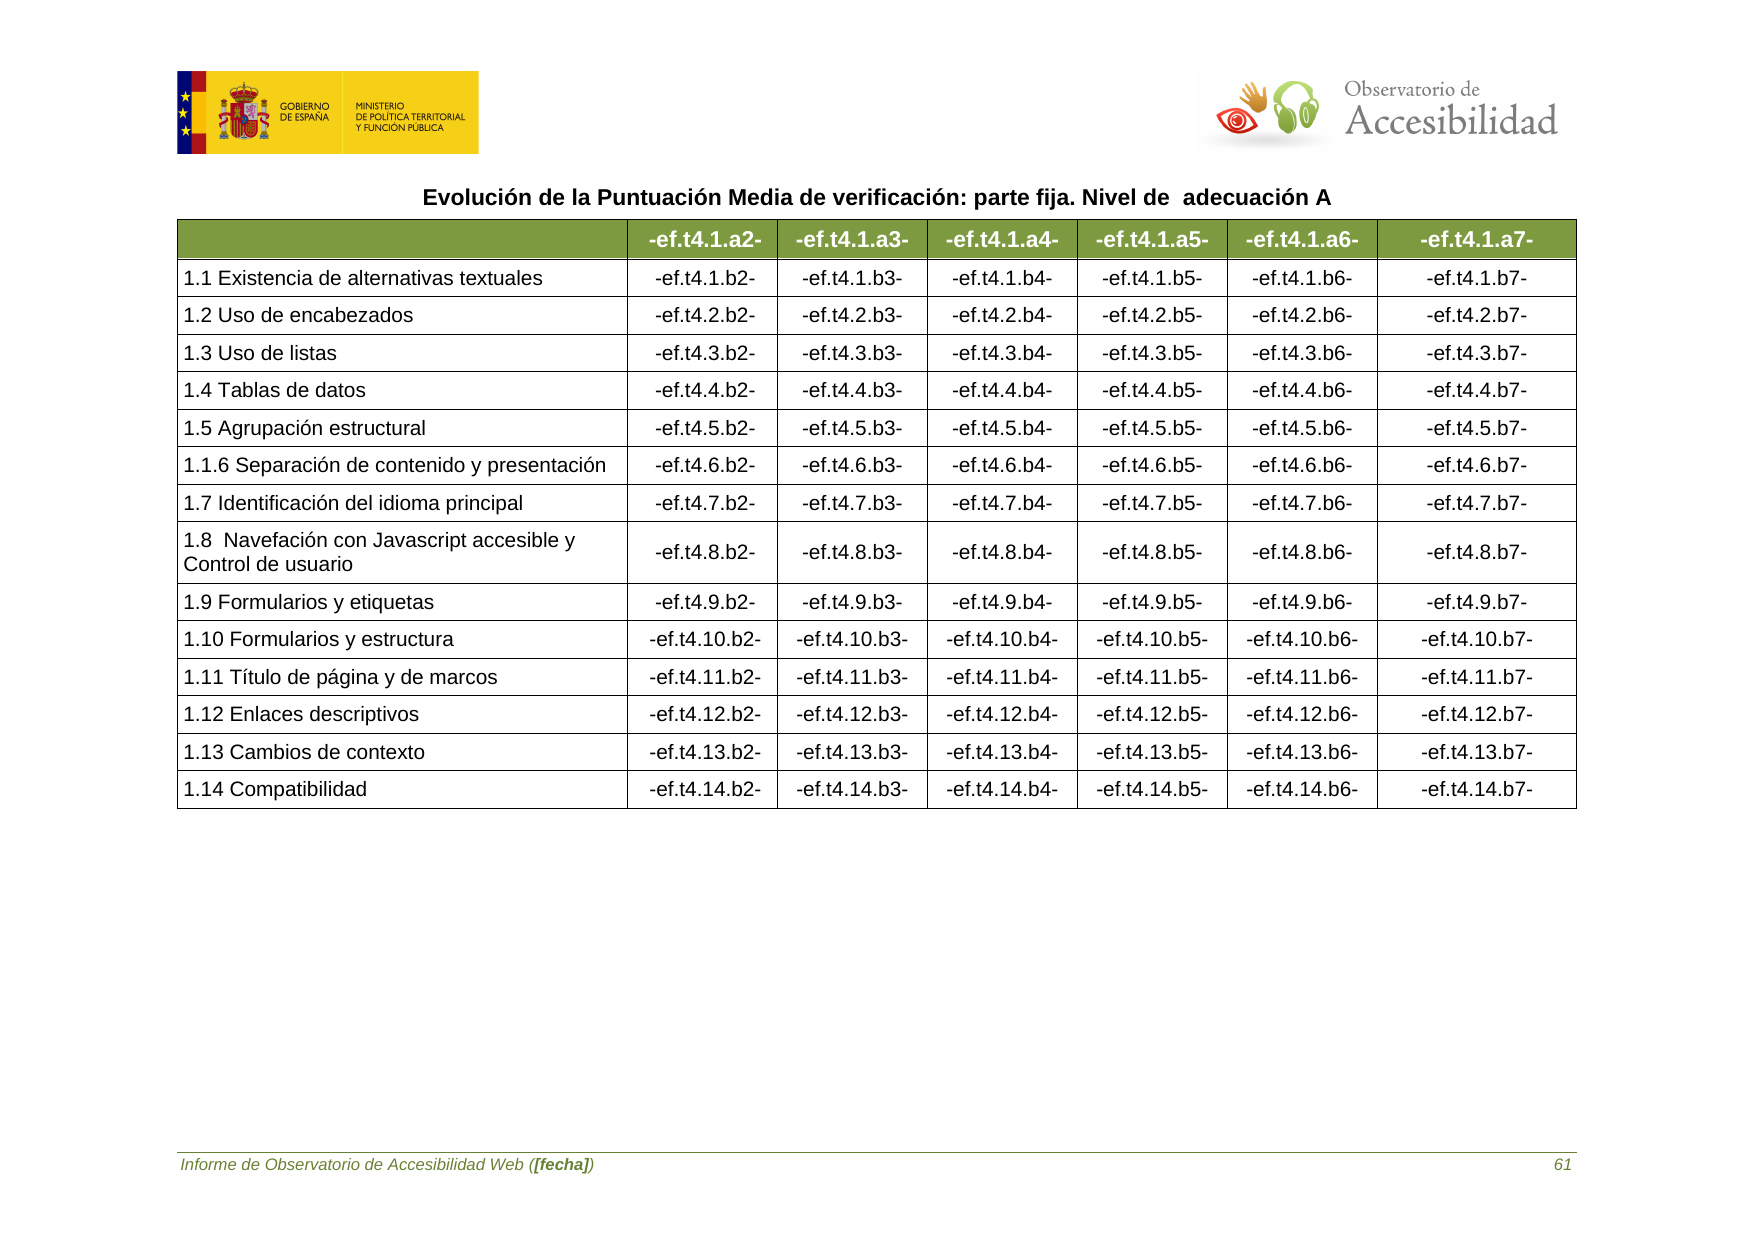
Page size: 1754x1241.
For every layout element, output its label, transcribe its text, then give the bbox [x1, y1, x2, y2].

table_cell 1.13 Cambios de contexto [178, 734, 627, 770]
table_cell -ef.t4.8.b3- [778, 522, 927, 582]
table_cell -ef.t4.1.b6- [1228, 260, 1377, 296]
table_cell 1.7 Identificación del idioma principal [178, 485, 627, 521]
table_cell -ef.t4.8.b6- [1228, 522, 1377, 582]
table_cell -ef.t4.1.b5- [1078, 260, 1227, 296]
table_cell -ef.t4.13.b3- [778, 734, 927, 770]
table_cell -ef.t4.13.b2- [628, 734, 777, 770]
table_cell -ef.t4.9.b4- [928, 584, 1077, 620]
table_cell -ef.t4.3.b4- [928, 335, 1077, 371]
table_cell -ef.t4.3.b7- [1378, 335, 1576, 371]
table_cell -ef.t4.12.b2- [628, 696, 777, 732]
table_header -ef.t4.1.a3- [778, 220, 927, 258]
text Evolución de la Puntuación Media de verificación: parte fija. Nivel de adecuación A [177, 184, 1577, 211]
table_cell -ef.t4.14.b4- [928, 771, 1077, 807]
table_cell -ef.t4.9.b5- [1078, 584, 1227, 620]
table_cell -ef.t4.3.b6- [1228, 335, 1377, 371]
table_cell -ef.t4.7.b7- [1378, 485, 1576, 521]
table_cell 1.2 Uso de encabezados [178, 297, 627, 333]
table_cell -ef.t4.4.b3- [778, 372, 927, 408]
table_cell 1.10 Formularios y estructura [178, 621, 627, 657]
table_cell -ef.t4.11.b2- [628, 659, 777, 695]
table_cell -ef.t4.11.b4- [928, 659, 1077, 695]
picture [1196, 72, 1572, 154]
table_cell -ef.t4.6.b2- [628, 447, 777, 483]
table_cell -ef.t4.10.b7- [1378, 621, 1576, 657]
table_cell -ef.t4.5.b6- [1228, 410, 1377, 446]
table_cell -ef.t4.1.b3- [778, 260, 927, 296]
table_cell -ef.t4.9.b7- [1378, 584, 1576, 620]
table_cell -ef.t4.1.b7- [1378, 260, 1576, 296]
table_cell -ef.t4.4.b6- [1228, 372, 1377, 408]
table_cell -ef.t4.11.b3- [778, 659, 927, 695]
table_cell -ef.t4.7.b5- [1078, 485, 1227, 521]
table_header -ef.t4.1.a2- [628, 220, 777, 258]
table_cell -ef.t4.10.b3- [778, 621, 927, 657]
table_cell -ef.t4.7.b2- [628, 485, 777, 521]
table_cell -ef.t4.10.b5- [1078, 621, 1227, 657]
table_cell -ef.t4.8.b5- [1078, 522, 1227, 582]
table_cell 1.9 Formularios y etiquetas [178, 584, 627, 620]
table_cell -ef.t4.5.b5- [1078, 410, 1227, 446]
table_cell -ef.t4.9.b3- [778, 584, 927, 620]
table_cell -ef.t4.5.b7- [1378, 410, 1576, 446]
table_cell -ef.t4.12.b3- [778, 696, 927, 732]
table_cell -ef.t4.4.b5- [1078, 372, 1227, 408]
table_cell 1.5 Agrupación estructural [178, 410, 627, 446]
table_header [178, 220, 627, 258]
table_cell -ef.t4.2.b2- [628, 297, 777, 333]
table_header -ef.t4.1.a7- [1378, 220, 1576, 258]
table_cell -ef.t4.9.b2- [628, 584, 777, 620]
picture [177, 71, 479, 154]
table_cell -ef.t4.2.b4- [928, 297, 1077, 333]
table_cell -ef.t4.2.b7- [1378, 297, 1576, 333]
table_cell -ef.t4.6.b6- [1228, 447, 1377, 483]
table_cell 1.4 Tablas de datos [178, 372, 627, 408]
table_cell -ef.t4.12.b6- [1228, 696, 1377, 732]
table_cell -ef.t4.6.b3- [778, 447, 927, 483]
table_cell -ef.t4.11.b5- [1078, 659, 1227, 695]
table_cell -ef.t4.11.b6- [1228, 659, 1377, 695]
table_cell -ef.t4.13.b7- [1378, 734, 1576, 770]
table_cell -ef.t4.10.b4- [928, 621, 1077, 657]
table_cell -ef.t4.14.b3- [778, 771, 927, 807]
table_cell -ef.t4.12.b5- [1078, 696, 1227, 732]
table_cell -ef.t4.5.b3- [778, 410, 927, 446]
table_cell -ef.t4.1.b4- [928, 260, 1077, 296]
table_cell 1.3 Uso de listas [178, 335, 627, 371]
table_cell -ef.t4.2.b6- [1228, 297, 1377, 333]
table_cell -ef.t4.5.b4- [928, 410, 1077, 446]
table_cell -ef.t4.2.b3- [778, 297, 927, 333]
table_cell -ef.t4.7.b3- [778, 485, 927, 521]
table_cell -ef.t4.8.b7- [1378, 522, 1576, 582]
table_cell -ef.t4.10.b6- [1228, 621, 1377, 657]
table_cell -ef.t4.6.b5- [1078, 447, 1227, 483]
table_cell 1.11 Título de página y de marcos [178, 659, 627, 695]
table_cell -ef.t4.3.b3- [778, 335, 927, 371]
table_cell 1.12 Enlaces descriptivos [178, 696, 627, 732]
table_cell -ef.t4.7.b6- [1228, 485, 1377, 521]
table_cell -ef.t4.6.b7- [1378, 447, 1576, 483]
table_cell -ef.t4.2.b5- [1078, 297, 1227, 333]
table_cell -ef.t4.9.b6- [1228, 584, 1377, 620]
table_cell -ef.t4.3.b5- [1078, 335, 1227, 371]
table_cell -ef.t4.7.b4- [928, 485, 1077, 521]
table_cell -ef.t4.5.b2- [628, 410, 777, 446]
table_cell -ef.t4.4.b2- [628, 372, 777, 408]
table_cell -ef.t4.8.b4- [928, 522, 1077, 582]
table_cell -ef.t4.4.b7- [1378, 372, 1576, 408]
table_cell 1.1 Existencia de alternativas textuales [178, 260, 627, 296]
table_cell 1.1.6 Separación de contenido y presentación [178, 447, 627, 483]
table_cell -ef.t4.14.b7- [1378, 771, 1576, 807]
table_cell -ef.t4.12.b7- [1378, 696, 1576, 732]
table_cell -ef.t4.12.b4- [928, 696, 1077, 732]
table_header -ef.t4.1.a6- [1228, 220, 1377, 258]
table_cell 1.8 Navefación con Javascript accesible y Control de usuario [178, 522, 627, 582]
table_cell -ef.t4.8.b2- [628, 522, 777, 582]
table_cell -ef.t4.13.b6- [1228, 734, 1377, 770]
table_cell -ef.t4.11.b7- [1378, 659, 1576, 695]
table_cell -ef.t4.6.b4- [928, 447, 1077, 483]
table_cell -ef.t4.13.b5- [1078, 734, 1227, 770]
table_cell -ef.t4.4.b4- [928, 372, 1077, 408]
table_cell -ef.t4.14.b6- [1228, 771, 1377, 807]
table_cell 1.14 Compatibilidad [178, 771, 627, 807]
table_cell -ef.t4.3.b2- [628, 335, 777, 371]
table_cell -ef.t4.1.b2- [628, 260, 777, 296]
table_cell -ef.t4.14.b2- [628, 771, 777, 807]
table_cell -ef.t4.13.b4- [928, 734, 1077, 770]
table_header -ef.t4.1.a5- [1078, 220, 1227, 258]
table_cell -ef.t4.14.b5- [1078, 771, 1227, 807]
table_header -ef.t4.1.a4- [928, 220, 1077, 258]
table_cell -ef.t4.10.b2- [628, 621, 777, 657]
